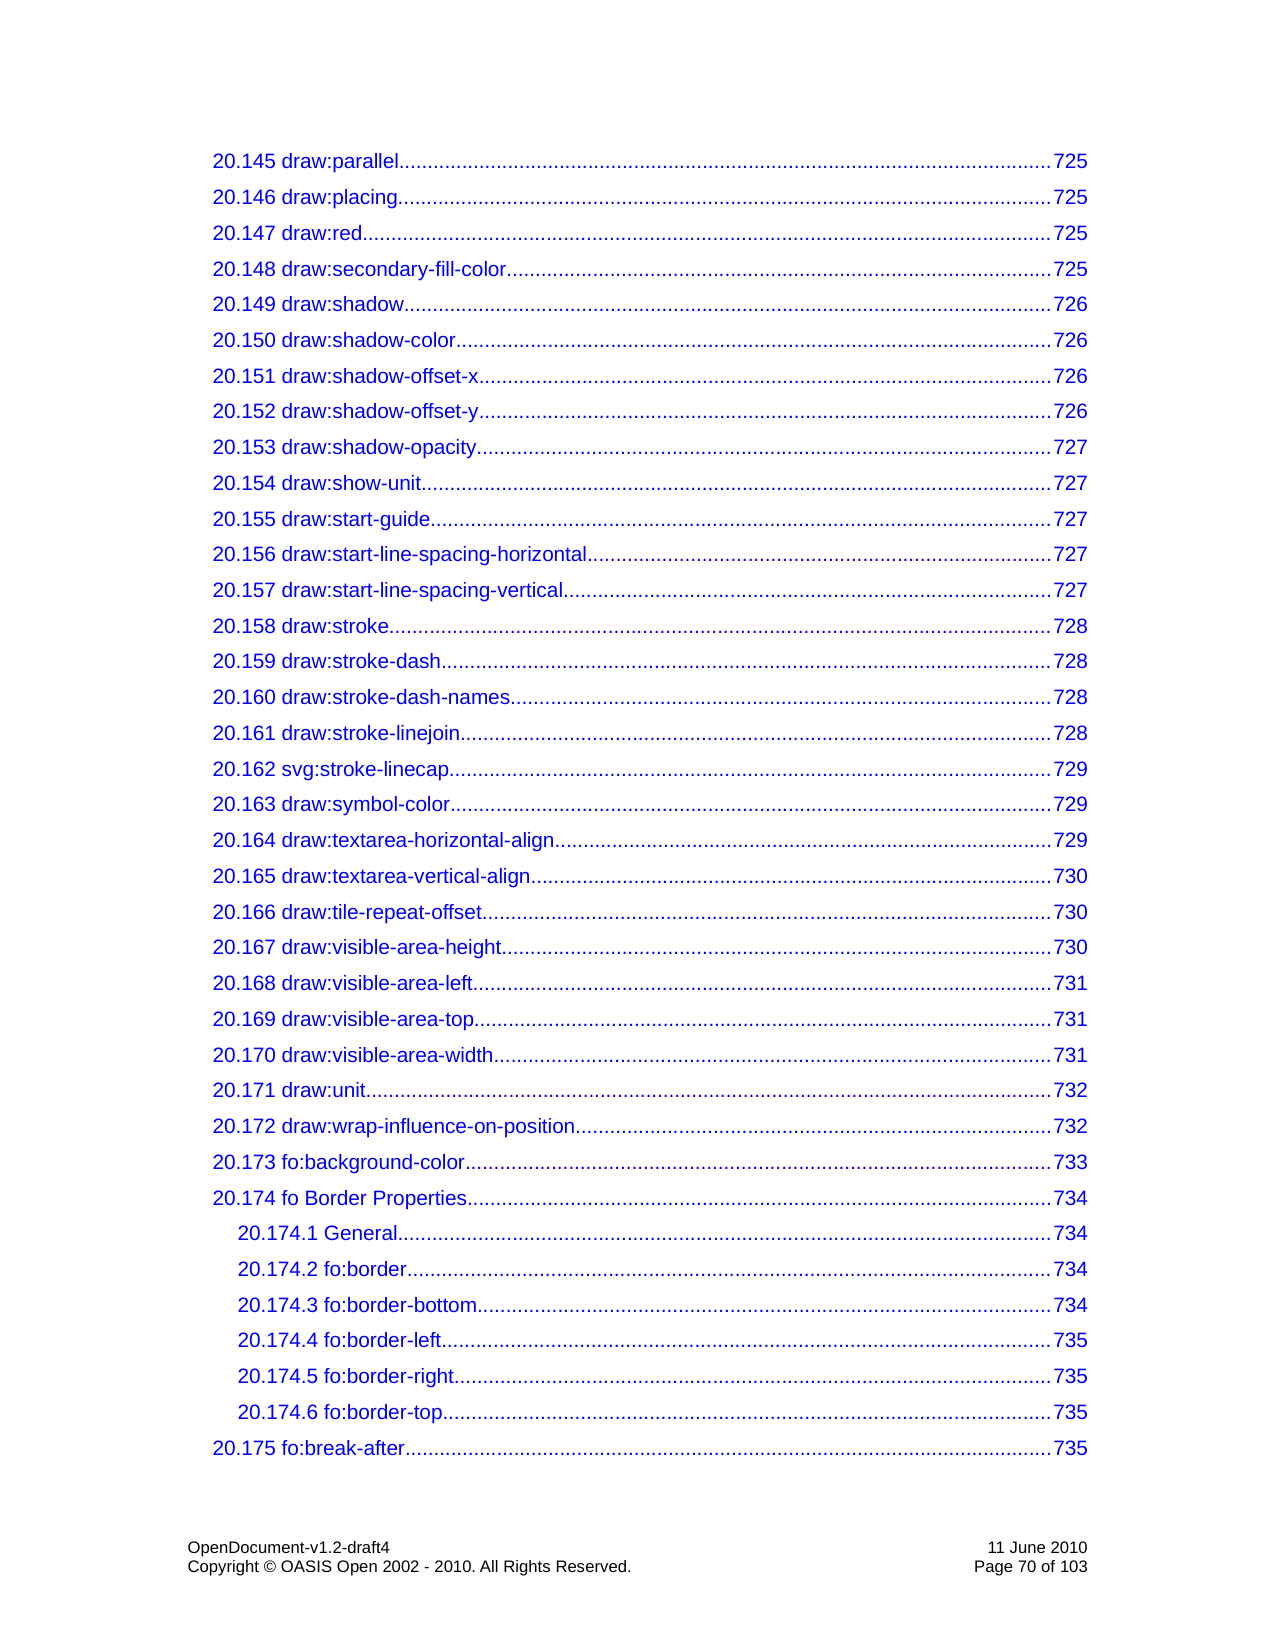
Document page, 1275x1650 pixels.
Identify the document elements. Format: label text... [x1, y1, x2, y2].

text 20.150 draw:shadow-color 726 [212, 329, 1088, 352]
text 20.147 draw:red 725 [212, 221, 1088, 245]
text 20.152 draw:shadow-offset-y 726 [212, 400, 1088, 423]
text 20.171 draw:unit 732 [212, 1079, 1088, 1102]
text 20.148 draw:secondary-fill-color 725 [212, 257, 1088, 280]
text 20.163 draw:symbol-color 729 [212, 793, 1088, 816]
text 20.149 draw:shadow 726 [212, 293, 1088, 316]
text 20.167 draw:visible-area-height 730 [212, 936, 1088, 959]
text 20.145 draw:parallel 725 [212, 150, 1088, 173]
text 20.164 draw:textarea-horizontal-align 729 [212, 829, 1088, 852]
text 20.174.2 fo:border 734 [237, 1258, 1088, 1281]
text 20.158 draw:stroke 728 [212, 614, 1088, 638]
text 20.174.4 fo:border-left 735 [237, 1329, 1088, 1352]
text 20.151 draw:shadow-offset-x 726 [212, 364, 1088, 388]
text 20.169 draw:visible-area-top 731 [212, 1007, 1088, 1031]
text 20.155 draw:start-guide 727 [212, 507, 1088, 531]
text 20.156 draw:start-line-spacing-horizontal 727 [212, 543, 1088, 566]
text 20.174.3 fo:border-bottom 734 [237, 1293, 1088, 1317]
text 20.172 draw:wrap-influence-on-position 732 [212, 1115, 1088, 1138]
text 20.160 draw:stroke-dash-names 728 [212, 686, 1088, 709]
text 20.168 draw:visible-area-left 731 [212, 972, 1088, 995]
text 20.146 draw:placing 725 [212, 186, 1088, 209]
text 20.174.1 General 734 [237, 1222, 1088, 1245]
text 20.174.6 fo:border-top 735 [237, 1401, 1088, 1424]
text 20.170 draw:visible-area-width 731 [212, 1043, 1088, 1066]
text 20.153 draw:shadow-opacity 727 [212, 436, 1088, 459]
text 20.162 svg:stroke-linecap 729 [212, 757, 1088, 781]
text 20.174.5 fo:border-right 735 [237, 1365, 1088, 1388]
text 20.159 draw:stroke-dash 728 [212, 650, 1088, 673]
text 20.157 draw:start-line-spacing-vertical 727 [212, 579, 1088, 602]
text 20.175 fo:break-after 735 [212, 1436, 1088, 1459]
text 20.166 draw:tile-repeat-offset 730 [212, 900, 1088, 923]
text 20.154 draw:show-unit 727 [212, 472, 1088, 495]
text 20.165 draw:textarea-vertical-align 730 [212, 864, 1088, 888]
text 20.173 fo:background-color 733 [212, 1150, 1088, 1174]
text 20.174 fo Border Properties 734 [212, 1186, 1088, 1209]
text 20.161 draw:stroke-linejoin 728 [212, 722, 1088, 745]
